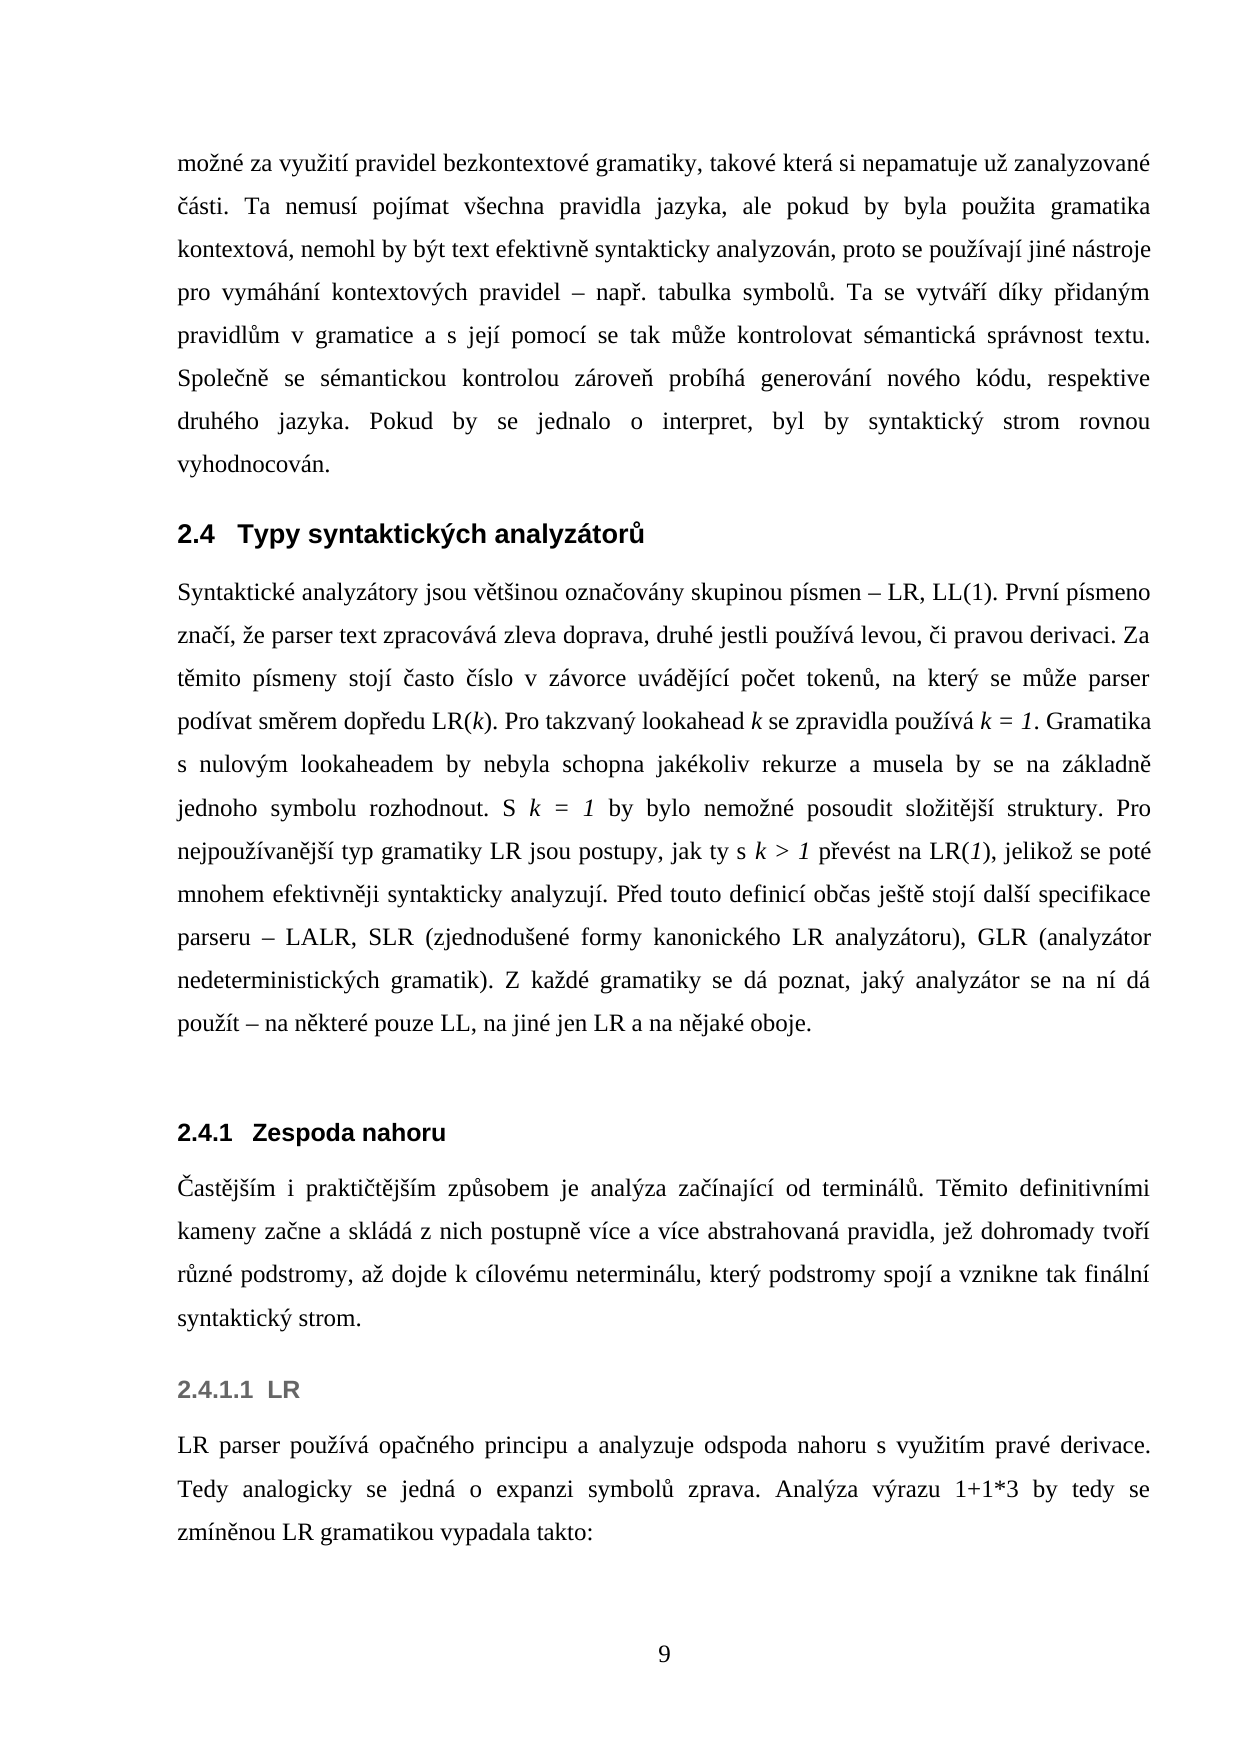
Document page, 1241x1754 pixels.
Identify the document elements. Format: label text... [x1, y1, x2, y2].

subtitle LR [177, 1375, 1152, 1404]
text Syntaktické analyzátory jsou většinou označovány skupinou písmen – LR, LL(1). První písmeno značí, že parser text zpracovává zleva doprava, druhé jestli používá levou, či pravou derivaci. Za těmito písmeny stojí často číslo v závorce uvádějící počet tokenů, na který se může parser podívat směrem dopředu LR(k). Pro takzvaný lookahead k se zpravidla používá k = 1. Gramatika s nulovým lookaheadem by nebyla schopna jakékoliv rekurze a musela by se na základně jednoho symbolu rozhodnout. S k = 1 by bylo nemožné posoudit složitější struktury. Pro nejpoužívanější typ gramatiky LR jsou postupy, jak ty s k > 1 převést na LR(1), jelikož se poté mnohem efektivněji syntakticky analyzují. Před touto definicí občas ještě stojí další specifikace parseru – LALR, SLR (zjednodušené formy kanonického LR analyzátoru), GLR (analyzátor nedeterministických gramatik). Z každé gramatiky se dá poznat, jaký analyzátor se na ní dá použít – na některé pouze LL, na jiné jen LR a na nějaké oboje. [177, 577, 1152, 1037]
subtitle Zespoda nahoru [177, 1118, 1152, 1146]
subtitle Typy syntaktických analyzátorů [177, 518, 1152, 549]
text možné za využití pravidel bezkontextové gramatiky, takové která si nepamatuje už zanalyzované části. Ta nemusí pojímat všechna pravidla jazyka, ale pokud by byla použita gramatika kontextová, nemohl by být text efektivně syntakticky analyzován, proto se používají jiné nástroje pro vymáhání kontextových pravidel – např. tabulka symbolů. Ta se vytváří díky přidaným pravidlům v gramatice a s její pomocí se tak může kontrolovat sémantická správnost textu. Společně se sémantickou kontrolou zároveň probíhá generování nového kódu, respektive druhého jazyka. Pokud by se jednalo o interpret, byl by syntaktický strom rovnou vyhodnocován. [177, 148, 1152, 478]
text LR parser používá opačného principu a analyzuje odspoda nahoru s využitím pravé derivace. Tedy analogicky se jedná o expanzi symbolů zprava. Analýza výrazu 1+1*3 by tedy se zmíněnou LR gramatikou vypadala takto: [177, 1431, 1152, 1546]
text Častějším i praktičtějším způsobem je analýza začínající od terminálů. Těmito definitivními kameny začne a skládá z nich postupně více a více abstrahovaná pravidla, jež dohromady tvoří různé podstromy, až dojde k cílovému neterminálu, který podstromy spojí a vznikne tak finální syntaktický strom. [177, 1173, 1152, 1331]
